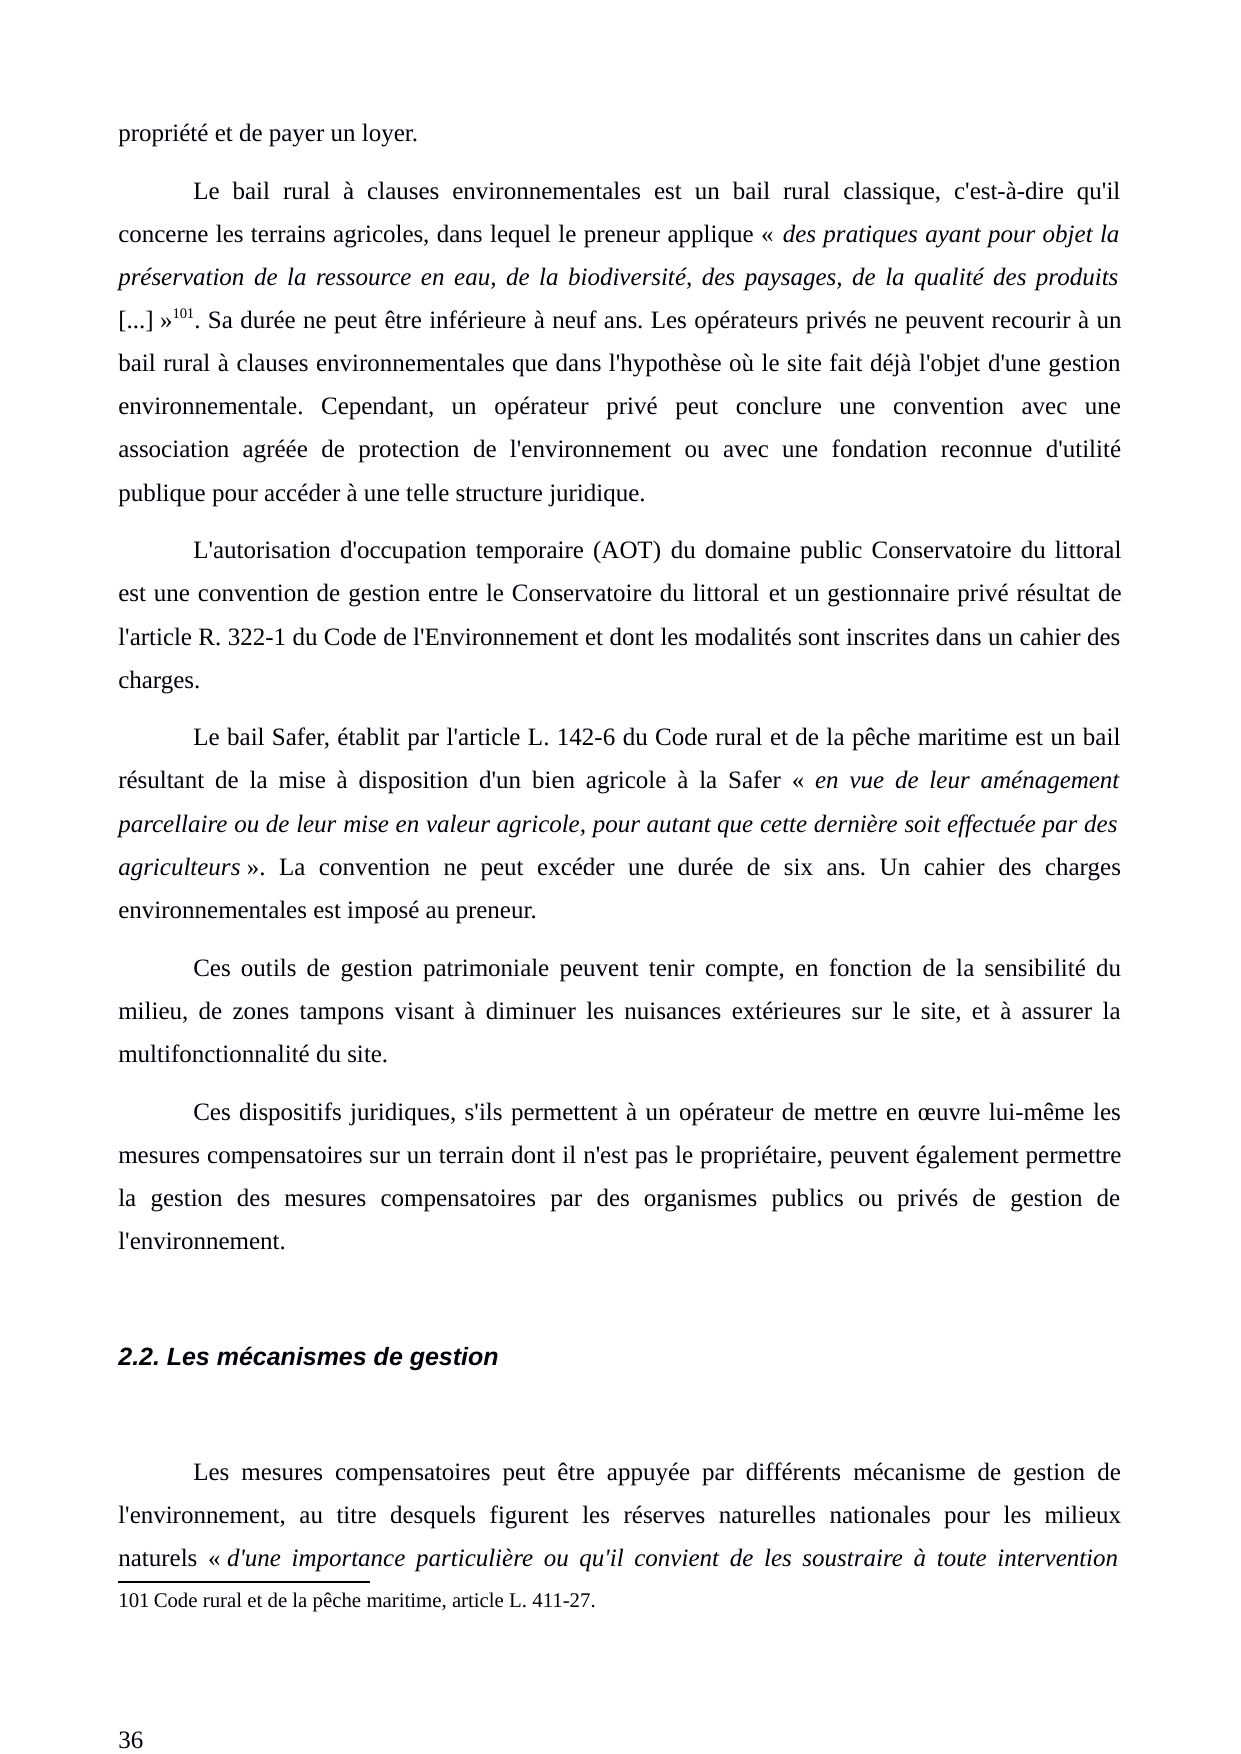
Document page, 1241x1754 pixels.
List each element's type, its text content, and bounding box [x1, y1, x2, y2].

text Les mesures compensatoires peut être appuyée par différents mécanisme de gestion de l'environnement, au titre desquels figurent les réserves naturelles nationales pour les milieux naturels « d'une importance particulière ou qu'il convient de les soustraire à toute intervention [118, 1457, 1122, 1572]
text Le bail rural à clauses environnementales est un bail rural classique, c'est-à-dire qu'il concerne les terrains agricoles, dans lequel le preneur applique « des pratiques ayant pour objet la préservation de la ressource en eau, de la biodiversité, des paysages, de la qualité des produits [...] ». Sa durée ne peut être inférieure à neuf ans. Les opérateurs privés ne peuvent recourir à un bail rural à clauses environnementales que dans l'hypothèse où le site fait déjà l'objet d'une gestion environnementale. Cependant, un opérateur privé peut conclure une convention avec une association agréée de protection de l'environnement ou avec une fondation reconnue d'utilité publique pour accéder à une telle structure juridique. [118, 176, 1122, 506]
text Code rural et de la pêche maritime, article L. 411-27. [118, 1588, 1122, 1612]
text L'autorisation d'occupation temporaire (AOT) du domaine public Conservatoire du littoral est une convention de gestion entre le Conservatoire du littoral et un gestionnaire privé résultat de l'article R. 322-1 du Code de l'Environnement et dont les modalités sont inscrites dans un cahier des charges. [118, 535, 1122, 693]
text Le bail Safer, établit par l'article L. 142-6 du Code rural et de la pêche maritime est un bail résultant de la mise à disposition d'un bien agricole à la Safer « en vue de leur aménagement parcellaire ou de leur mise en valeur agricole, pour autant que cette dernière soit effectuée par des agriculteurs ». La convention ne peut excéder une durée de six ans. Un cahier des charges environnementales est imposé au preneur. [118, 722, 1122, 924]
text propriété et de payer un loyer. [118, 118, 1122, 147]
text Ces outils de gestion patrimoniale peuvent tenir compte, en fonction de la sensibilité du milieu, de zones tampons visant à diminuer les nuisances extérieures sur le site, et à assurer la multifonctionnalité du site. [118, 953, 1122, 1068]
text Ces dispositifs juridiques, s'ils permettent à un opérateur de mettre en œuvre lui-même les mesures compensatoires sur un terrain dont il n'est pas le propriétaire, peuvent également permettre la gestion des mesures compensatoires par des organismes publics ou privés de gestion de l'environnement. [118, 1097, 1122, 1255]
text 2.2. Les mécanismes de gestion [118, 1341, 1122, 1370]
